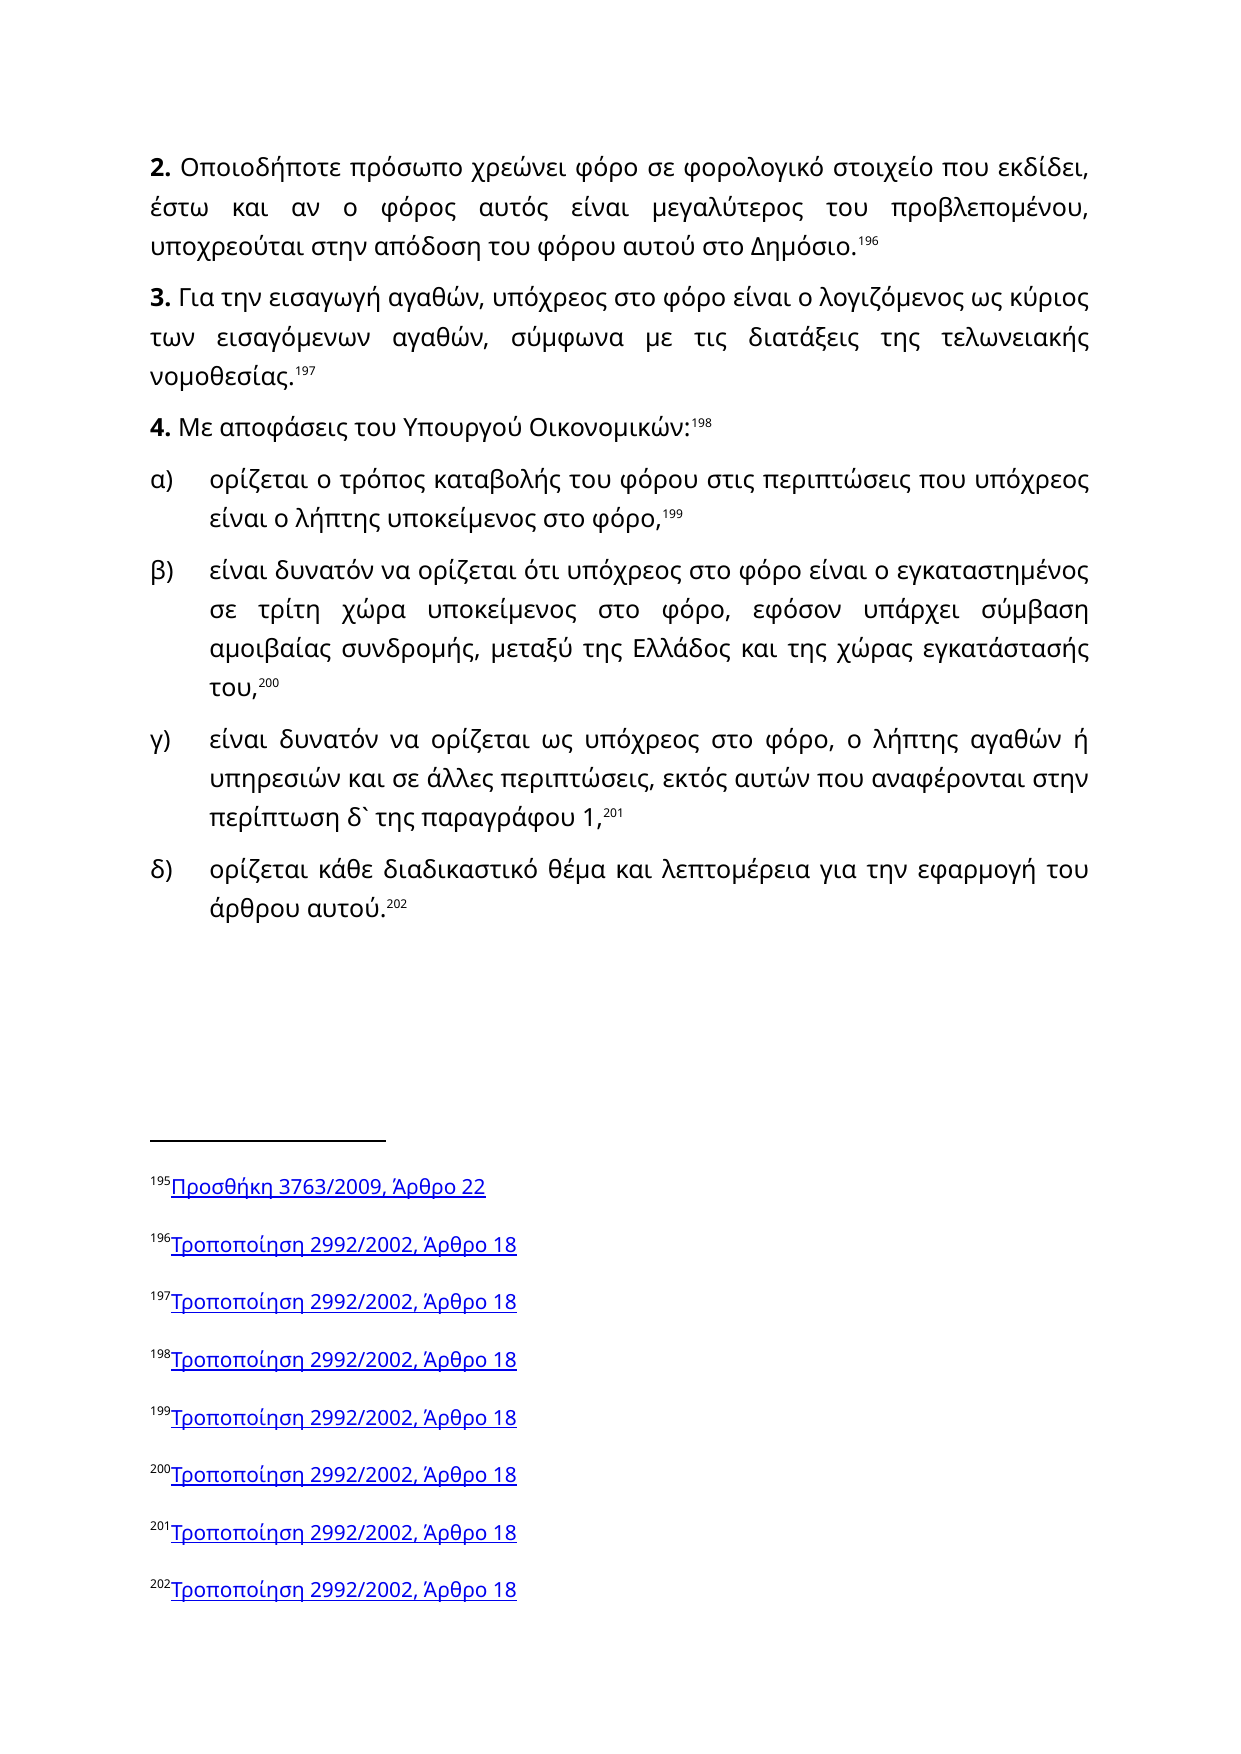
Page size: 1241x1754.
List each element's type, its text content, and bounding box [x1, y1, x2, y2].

text 4. Με αποφάσεις του Υπουργού Οικονομικών: [150, 410, 1090, 444]
list α) ορίζεται ο τρόπος καταβολής του φόρου στις περιπτώσεις που υπόχρεος είναι ο λήπτης υποκείμενος στο φόρο, [150, 462, 1090, 535]
text Προσθήκη 3763/2009, Άρθρο 22 [150, 1172, 1090, 1201]
text Τροποποίηση 2992/2002, Άρθρο 18 [150, 1576, 1090, 1604]
list β) είναι δυνατόν να ορίζεται ότι υπόχρεος στο φόρο είναι ο εγκαταστημένος σε τρίτη χώρα υποκείμενος στο φόρο, εφόσον υπάρχει σύμβαση αμοιβαίας συνδρομής, μεταξύ της Ελλάδος και της χώρας εγκατάστασής του, [150, 552, 1090, 704]
list δ) ορίζεται κάθε διαδικαστικό θέμα και λεπτομέρεια για την εφαρμογή του άρθρου αυτού. [150, 852, 1090, 925]
text 3. Για την εισαγωγή αγαθών, υπόχρεος στο φόρο είναι ο λογιζόμενος ως κύριος των εισαγόμενων αγαθών, σύμφωνα με τις διατάξεις της τελωνειακής νομοθεσίας. [150, 280, 1090, 392]
text Τροποποίηση 2992/2002, Άρθρο 18 [150, 1287, 1090, 1316]
text Τροποποίηση 2992/2002, Άρθρο 18 [150, 1518, 1090, 1546]
text Τροποποίηση 2992/2002, Άρθρο 18 [150, 1403, 1090, 1431]
list γ) είναι δυνατόν να ορίζεται ως υπόχρεος στο φόρο, ο λήπτης αγαθών ή υπηρεσιών και σε άλλες περιπτώσεις, εκτός αυτών που αναφέρονται στην περίπτωση δ` της παραγράφου 1, [150, 722, 1090, 834]
text Τροποποίηση 2992/2002, Άρθρο 18 [150, 1460, 1090, 1489]
text Τροποποίηση 2992/2002, Άρθρο 18 [150, 1345, 1090, 1373]
text Τροποποίηση 2992/2002, Άρθρο 18 [150, 1230, 1090, 1258]
text 2. Οποιοδήποτε πρόσωπο χρεώνει φόρο σε φορολογικό στοιχείο που εκδίδει, έστω και αν ο φόρος αυτός είναι μεγαλύτερος του προβλεπομένου, υποχρεούται στην απόδοση του φόρου αυτού στο Δημόσιο. [150, 150, 1090, 262]
